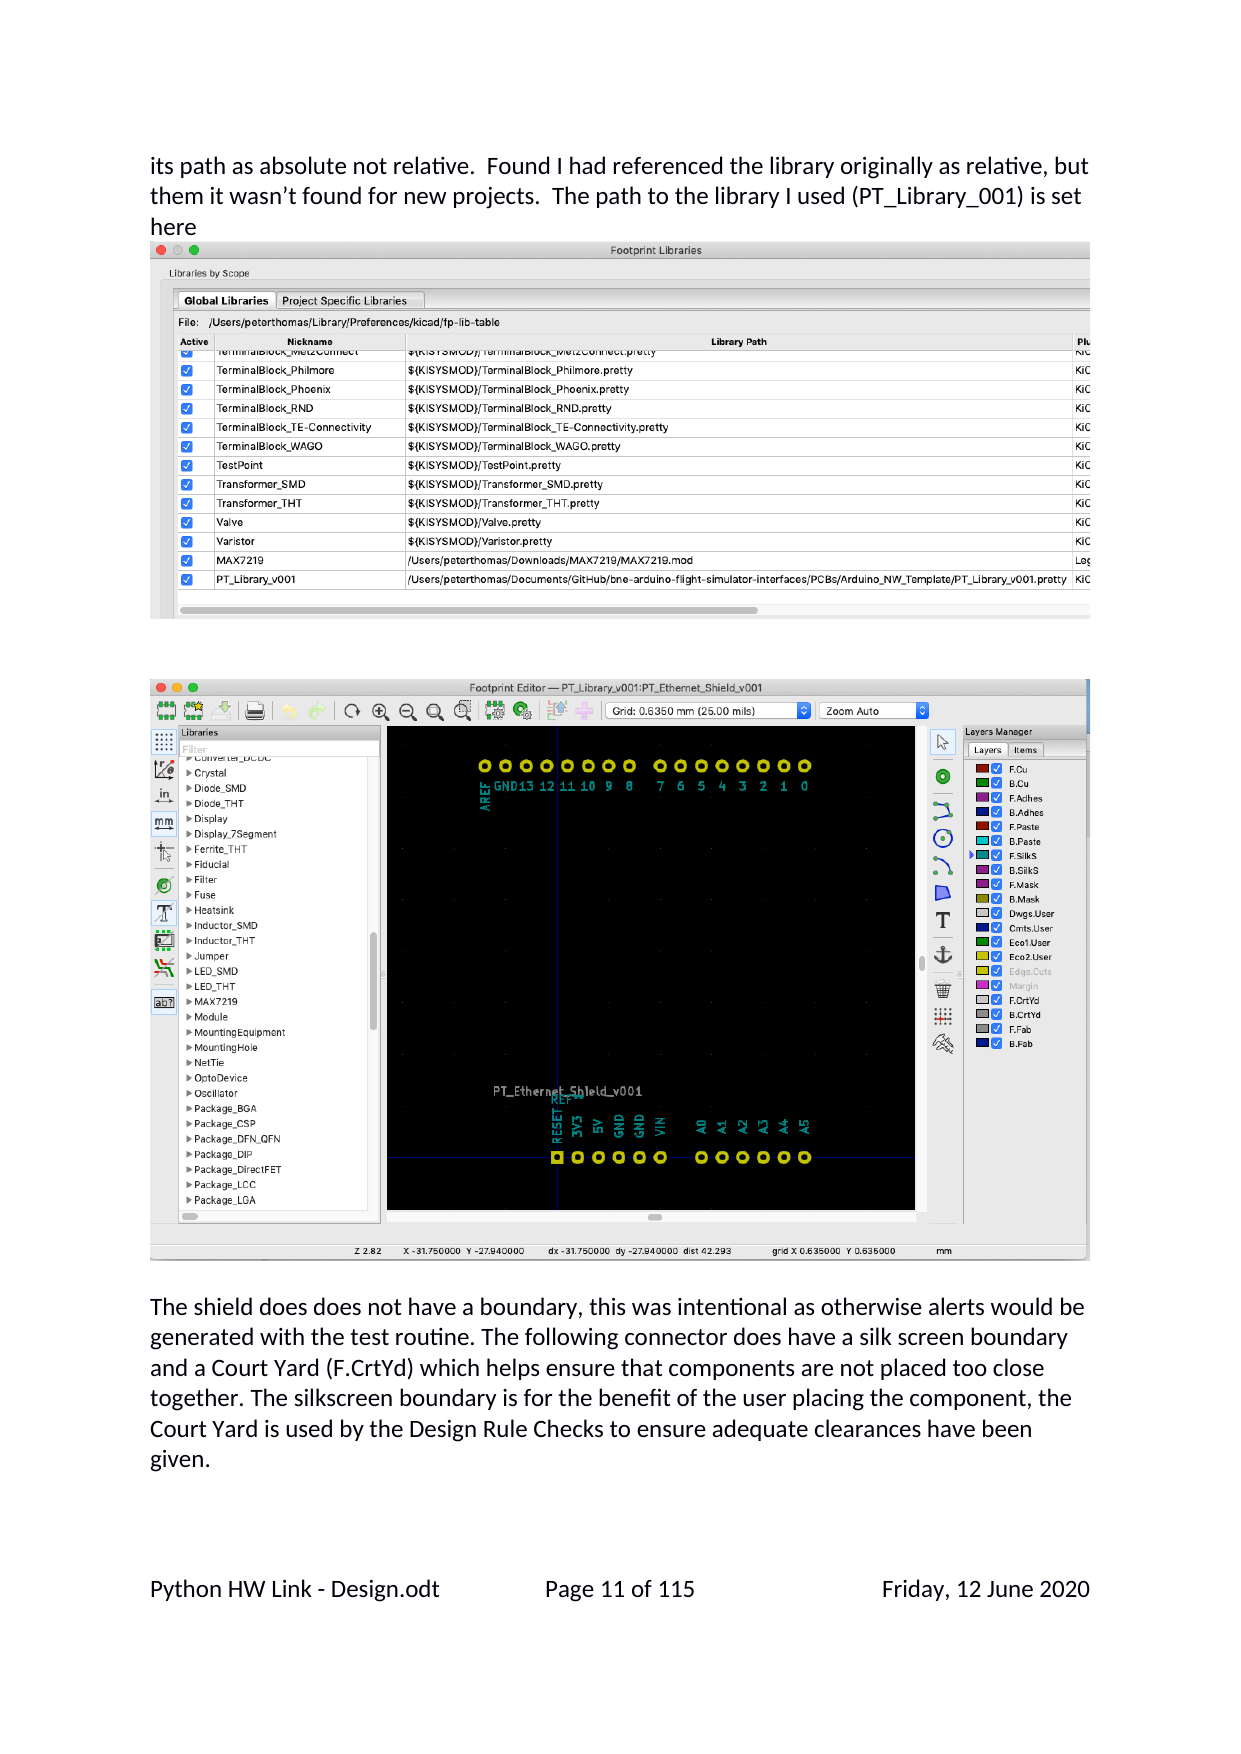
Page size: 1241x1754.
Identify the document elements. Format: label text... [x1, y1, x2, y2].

picture [150, 241, 1091, 619]
text The shield does does not have a boundary, this was intentional as otherwise alerts would be generated with the test routine. The following connector does have a silk screen boundary and a Court Yard (F.CrtYd) which helps ensure that components are not placed too close together. The silkscreen boundary is for the benefit of the user placing the component, the Court Yard is used by the Design Rule Checks to ensure adequate clearances have been given. [150, 1291, 1090, 1474]
picture [150, 679, 1091, 1261]
text its path as absolute not relative. Found I had referenced the library originally as relative, but them it wasn’t found for new projects. The path to the library I used (PT_Library_001) is set here [150, 150, 1090, 241]
